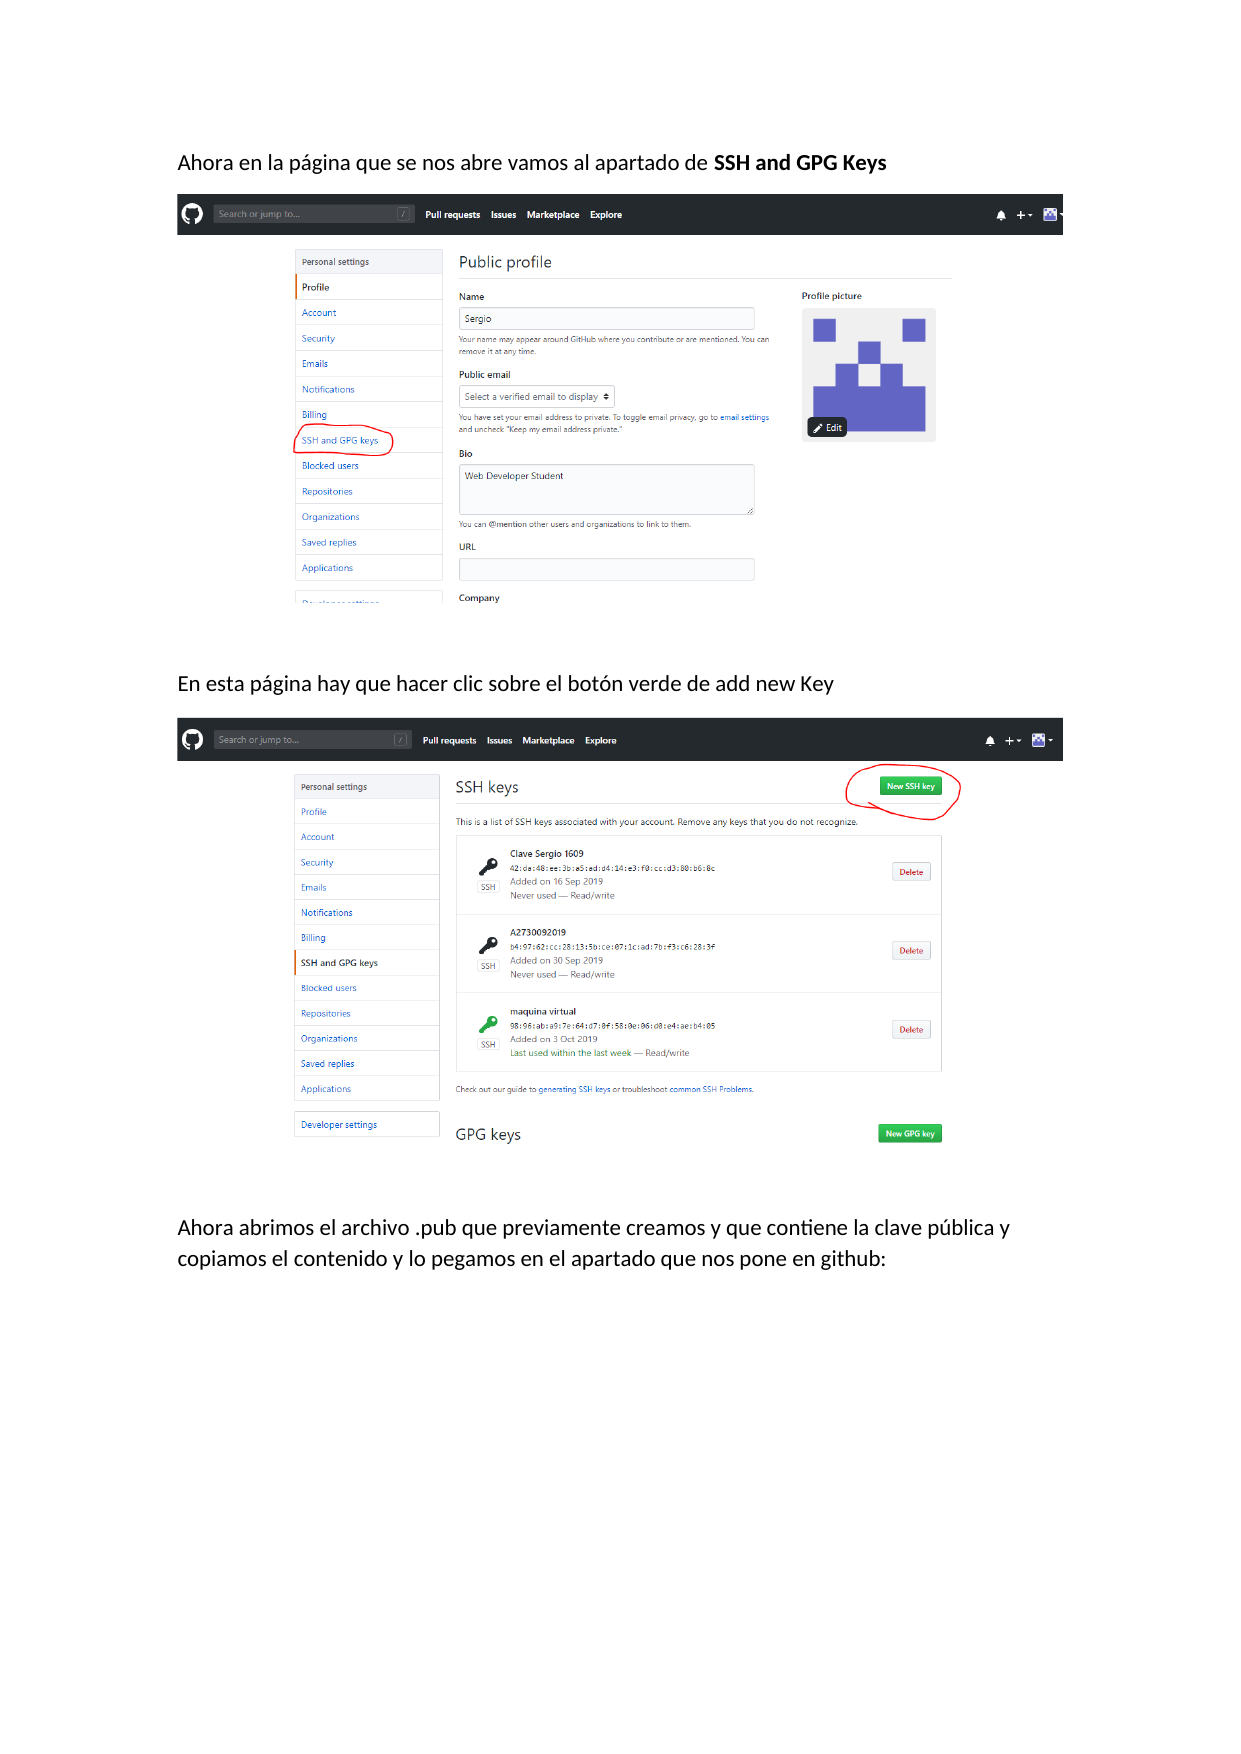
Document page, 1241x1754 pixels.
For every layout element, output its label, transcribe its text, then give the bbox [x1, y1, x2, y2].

picture [177, 194, 1063, 603]
text En esta página hay que hacer clic sobre el botón verde de add new Key [177, 669, 1063, 698]
picture [177, 716, 1063, 1148]
text Ahora abrimos el archivo .pub que previamente creamos y que contiene la clave pública y copiamos el contenido y lo pegamos en el apartado que nos pone en github: [177, 1213, 1063, 1272]
text Ahora en la página que se nos abre vamos al apartado de SSH and GPG Keys [177, 148, 1063, 176]
